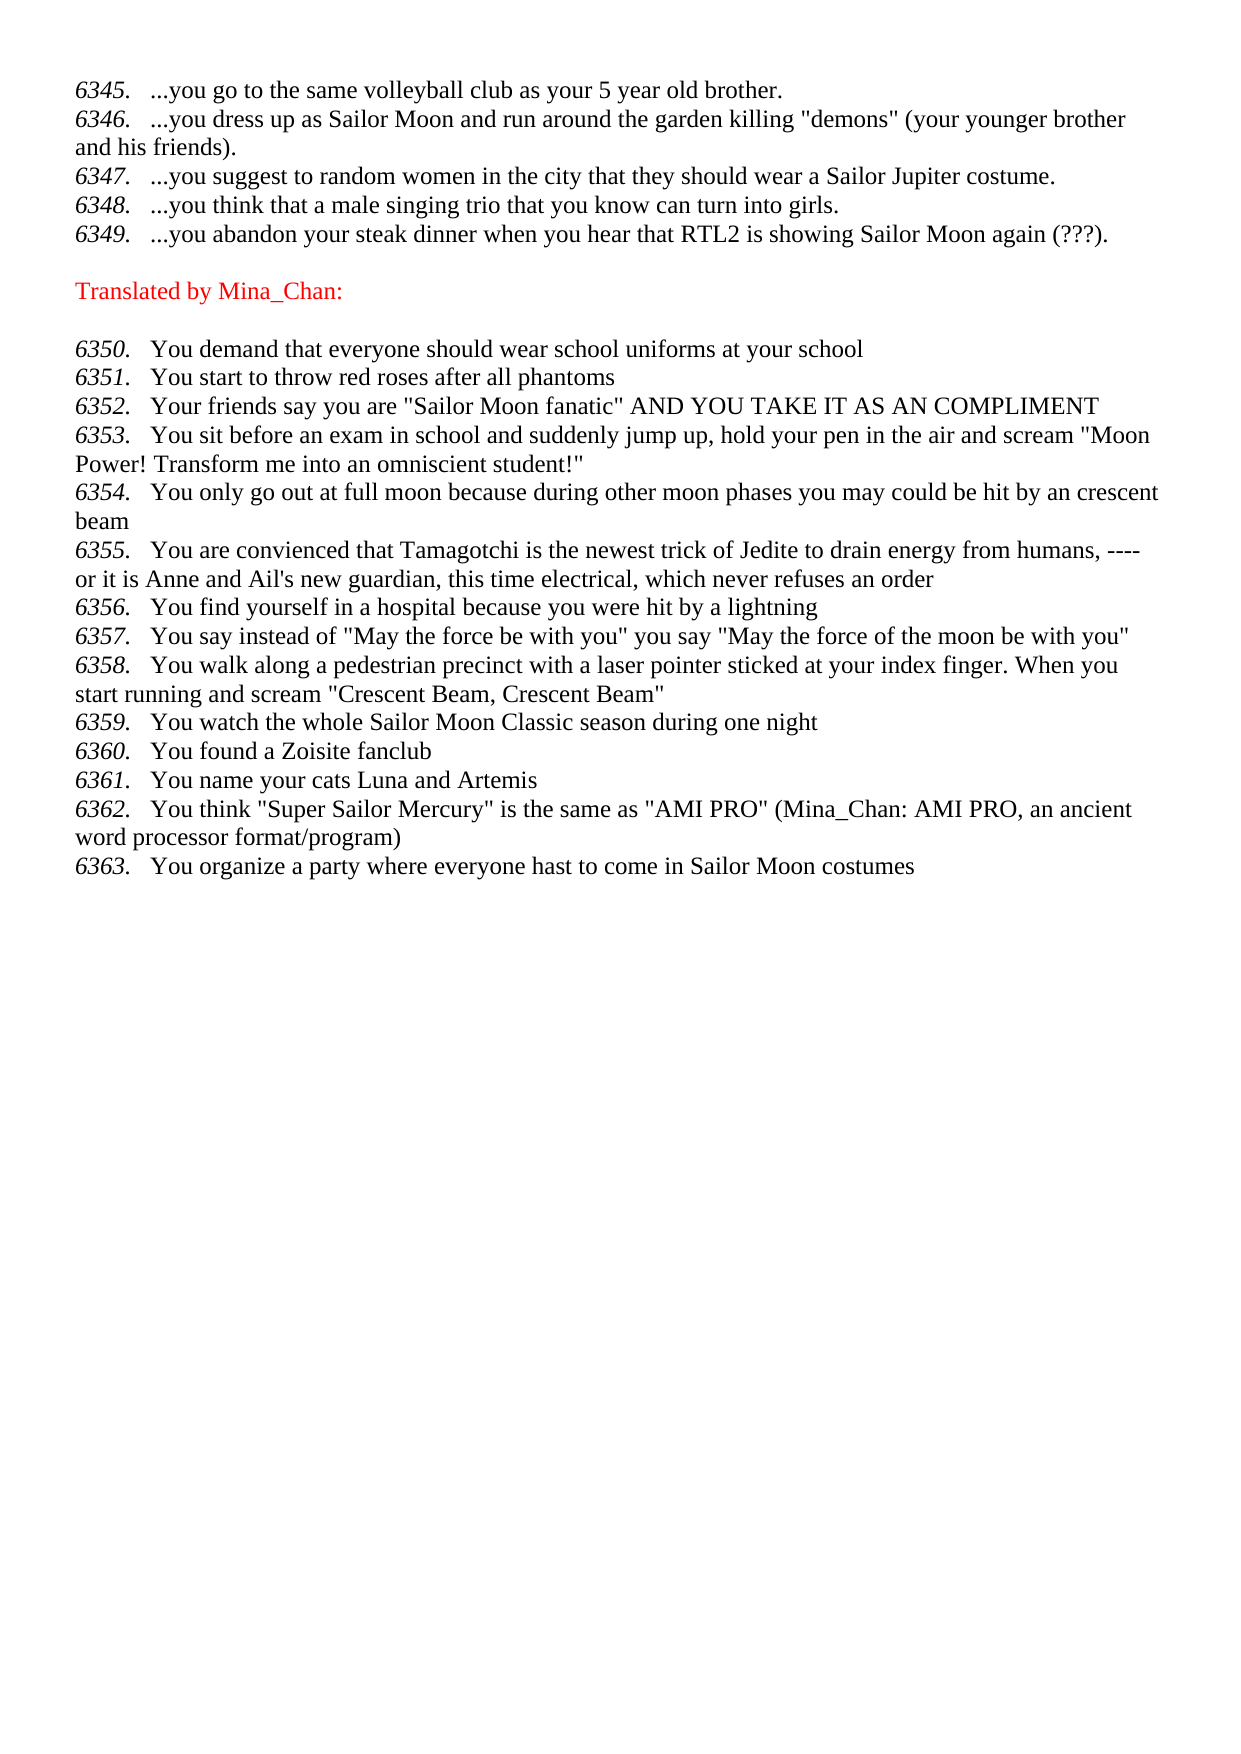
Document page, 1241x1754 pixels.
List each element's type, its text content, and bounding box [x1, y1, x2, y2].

list You name your cats Luna and Artemis [75, 765, 1165, 794]
list You start to throw red roses after all phantoms [75, 362, 1165, 391]
list ...you abandon your steak dinner when you hear that RTL2 is showing Sailor Moon again (???). [75, 219, 1165, 247]
list ...you suggest to random women in the city that they should wear a Sailor Jupiter costume. [75, 161, 1165, 190]
list ...you go to the same volleyball club as your 5 year old brother. [75, 75, 1165, 104]
list You walk along a pedestrian precinct with a laser pointer sticked at your index finger. When you start running and scream "Crescent Beam, Crescent Beam" [75, 650, 1165, 707]
list You say instead of "May the force be with you" you say "May the force of the moon be with you" [75, 621, 1165, 650]
list You sit before an exam in school and suddenly jump up, hold your pen in the air and scream "Moon Power! Transform me into an omniscient student!" [75, 420, 1165, 477]
list ...you dress up as Sailor Moon and run around the garden killing "demons" (your younger brother and his friends). [75, 104, 1165, 161]
list You only go out at full moon because during other moon phases you may could be hit by an crescent beam [75, 477, 1165, 535]
list You find yourself in a hospital because you were hit by a lightning [75, 592, 1165, 621]
list You watch the whole Sailor Moon Classic season during one night [75, 707, 1165, 736]
list You found a Zoisite fanclub [75, 736, 1165, 765]
list You demand that everyone should wear school uniforms at your school [75, 334, 1165, 362]
list Your friends say you are "Sailor Moon fanatic" AND YOU TAKE IT AS AN COMPLIMENT [75, 391, 1165, 420]
text Translated by Mina_Chan: [75, 276, 1165, 305]
list ...you think that a male singing trio that you know can turn into girls. [75, 190, 1165, 219]
list You organize a party where everyone hast to come in Sailor Moon costumes [75, 851, 1165, 880]
list You think "Super Sailor Mercury" is the same as "AMI PRO" (Mina_Chan: AMI PRO, an ancient word processor format/program) [75, 794, 1165, 851]
list You are convienced that Tamagotchi is the newest trick of Jedite to drain energy from humans, ---- or it is Anne and Ail's new guardian, this time electrical, which never refuses an order [75, 535, 1165, 592]
